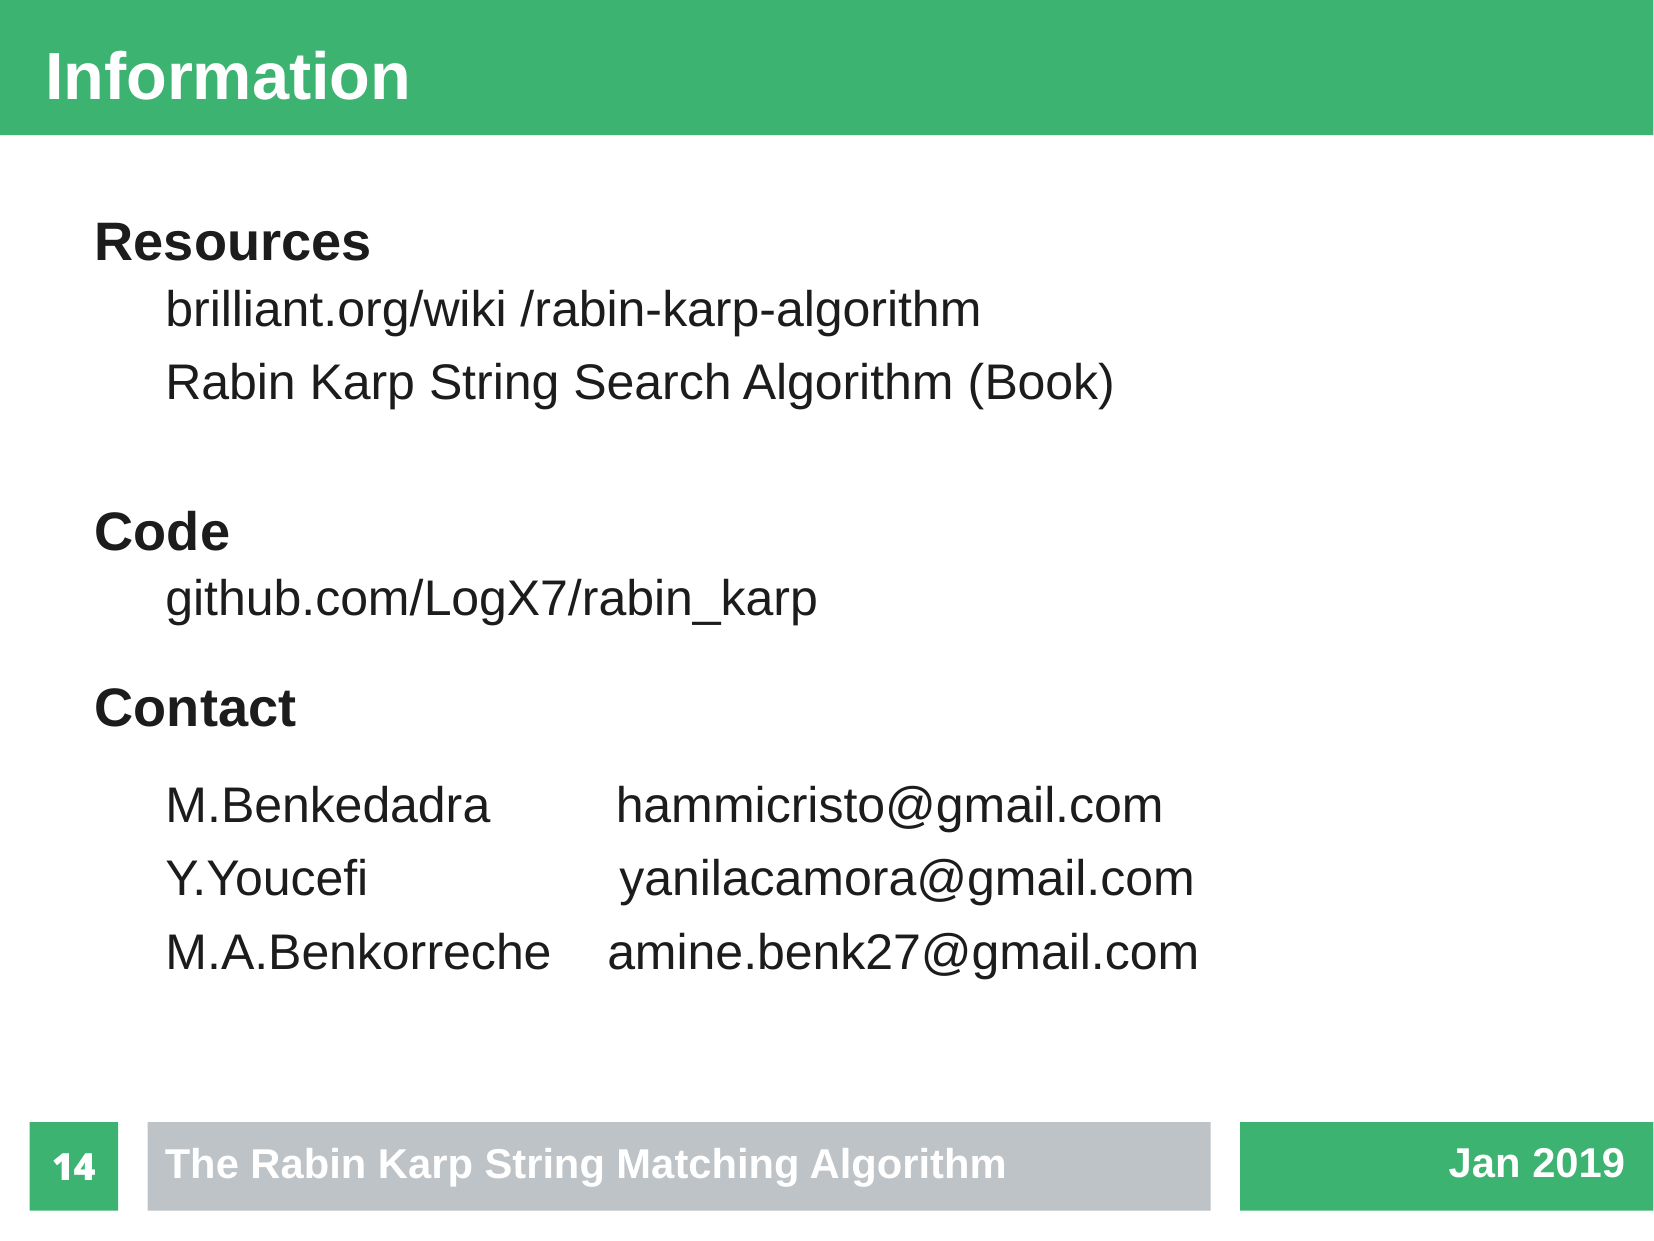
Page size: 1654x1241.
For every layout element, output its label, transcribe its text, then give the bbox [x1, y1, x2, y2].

text_box The Rabin Karp String Matching Algorithm [150, 1133, 1216, 1197]
list Resources brilliant.org/wiki /rabin-karp-algorithm Rabin Karp String Search Algorithm (Book) Code github.com/LogX7/rabin_karp Contact M.Benkedadra hammicristo@gmail.com Y.Youcefi yanilacamora@gmail.com M.A.Benkorreche amine.benk27@gmail.com [59, 169, 1606, 1022]
title Information [45, 24, 1654, 115]
text_box Jan 2019 [1433, 1132, 1654, 1197]
